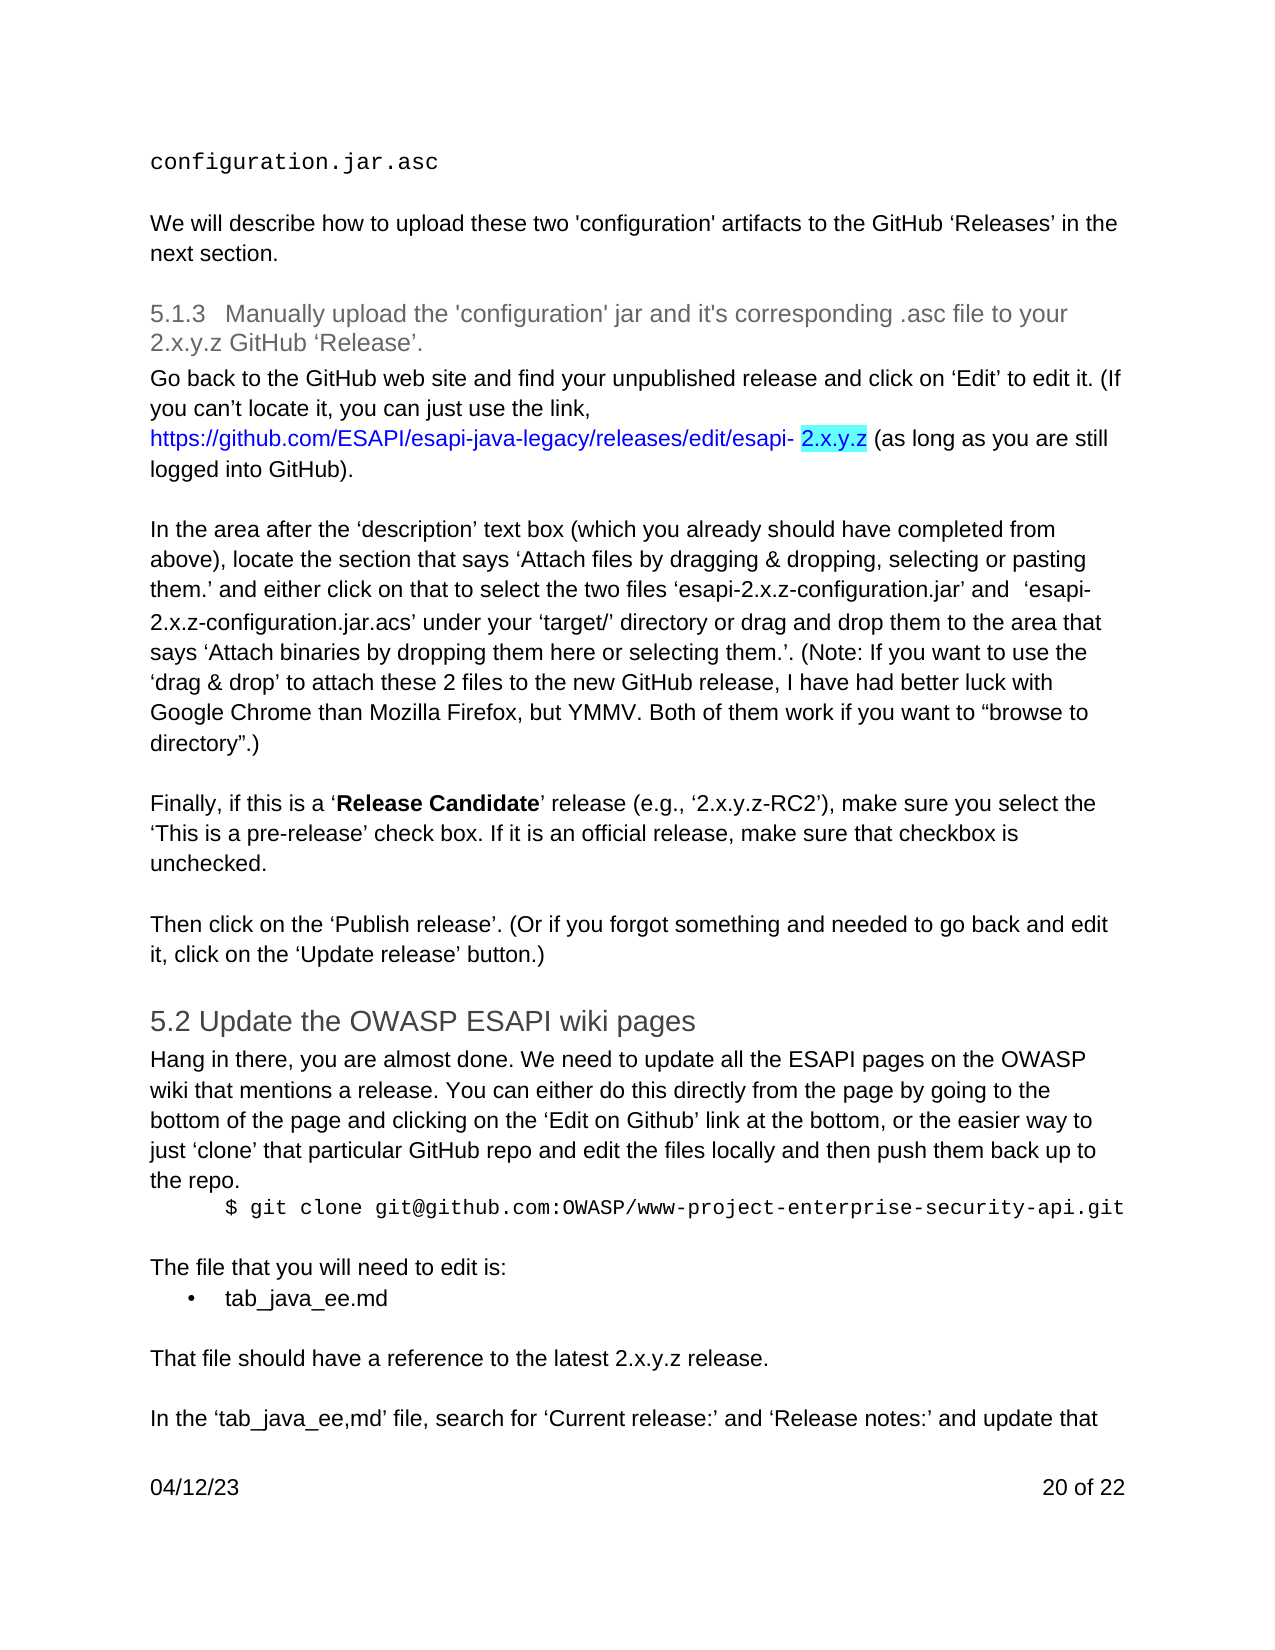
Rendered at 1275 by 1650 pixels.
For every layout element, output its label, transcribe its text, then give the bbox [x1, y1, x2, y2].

text The file that you will need to edit is: [150, 1254, 1125, 1281]
subtitle Manually upload the 'configuration' jar and it's corresponding .asc file to your 2.x.y.z GitHub ‘Release’. [150, 299, 1125, 357]
text Finally, if this is a ‘Release Candidate’ release (e.g., ‘2.x.y.z-RC2’), make sure you select the ‘This is a pre-release’ check box. If it is an official release, make sure that checkbox is unchecked. [150, 790, 1125, 877]
text configuration.jar.asc [150, 150, 1125, 176]
text $ git clone git@github.com:OWASP/www-project-enterprise-security-api.git [225, 1197, 1125, 1221]
text Then click on the ‘Publish release’. (Or if you forgot something and needed to go back and edit it, click on the ‘Update release’ button.) [150, 911, 1125, 967]
text In the ‘tab_java_ee,md’ file, search for ‘Current release:’ and ‘Release notes:’ and update that [150, 1405, 1125, 1432]
text In the area after the ‘description’ text box (which you already should have completed from above), locate the section that says ‘Attach files by dragging & dropping, selecting or pasting them.’ and either click on that to select the two files ‘esapi-2.x.z-configuration.jar’ and ‘esapi-2.x.z-configuration.jar.acs’ under your ‘target/’ directory or drag and drop them to the area that says ‘Attach binaries by dropping them here or selecting them.’. (Note: If you want to use the ‘drag & drop’ to attach these 2 files to the new GitHub release, I have had better luck with Google Chrome than Mozilla Firefox, but YMMV. Both of them work if you want to “browse to directory”.) [150, 516, 1125, 756]
text That file should have a reference to the latest 2.x.y.z release. [150, 1345, 1125, 1371]
subtitle Update the OWASP ESAPI wiki pages [150, 1004, 1125, 1038]
text We will describe how to upload these two 'configuration' artifacts to the GitHub ‘Releases’ in the next section. [150, 209, 1125, 266]
text Go back to the GitHub web site and find your unpublished release and click on ‘Edit’ to edit it. (If you can’t locate it, you can just use the link, https://github.com/ESAPI/esapi-java-legacy/releases/edit/esapi- 2.x.y.z (as long as you are still logged into GitHub). [150, 365, 1125, 482]
text Hang in there, you are almost done. We need to update all the ESAPI pages on the OWASP wiki that mentions a release. You can either do this directly from the page by going to the bottom of the page and clicking on the ‘Edit on Github’ link at the bottom, or the easier way to just ‘clone’ that particular GitHub repo and edit the files locally and then push them back up to the repo. [150, 1046, 1125, 1193]
list tab_java_ee.md [187, 1284, 1125, 1311]
